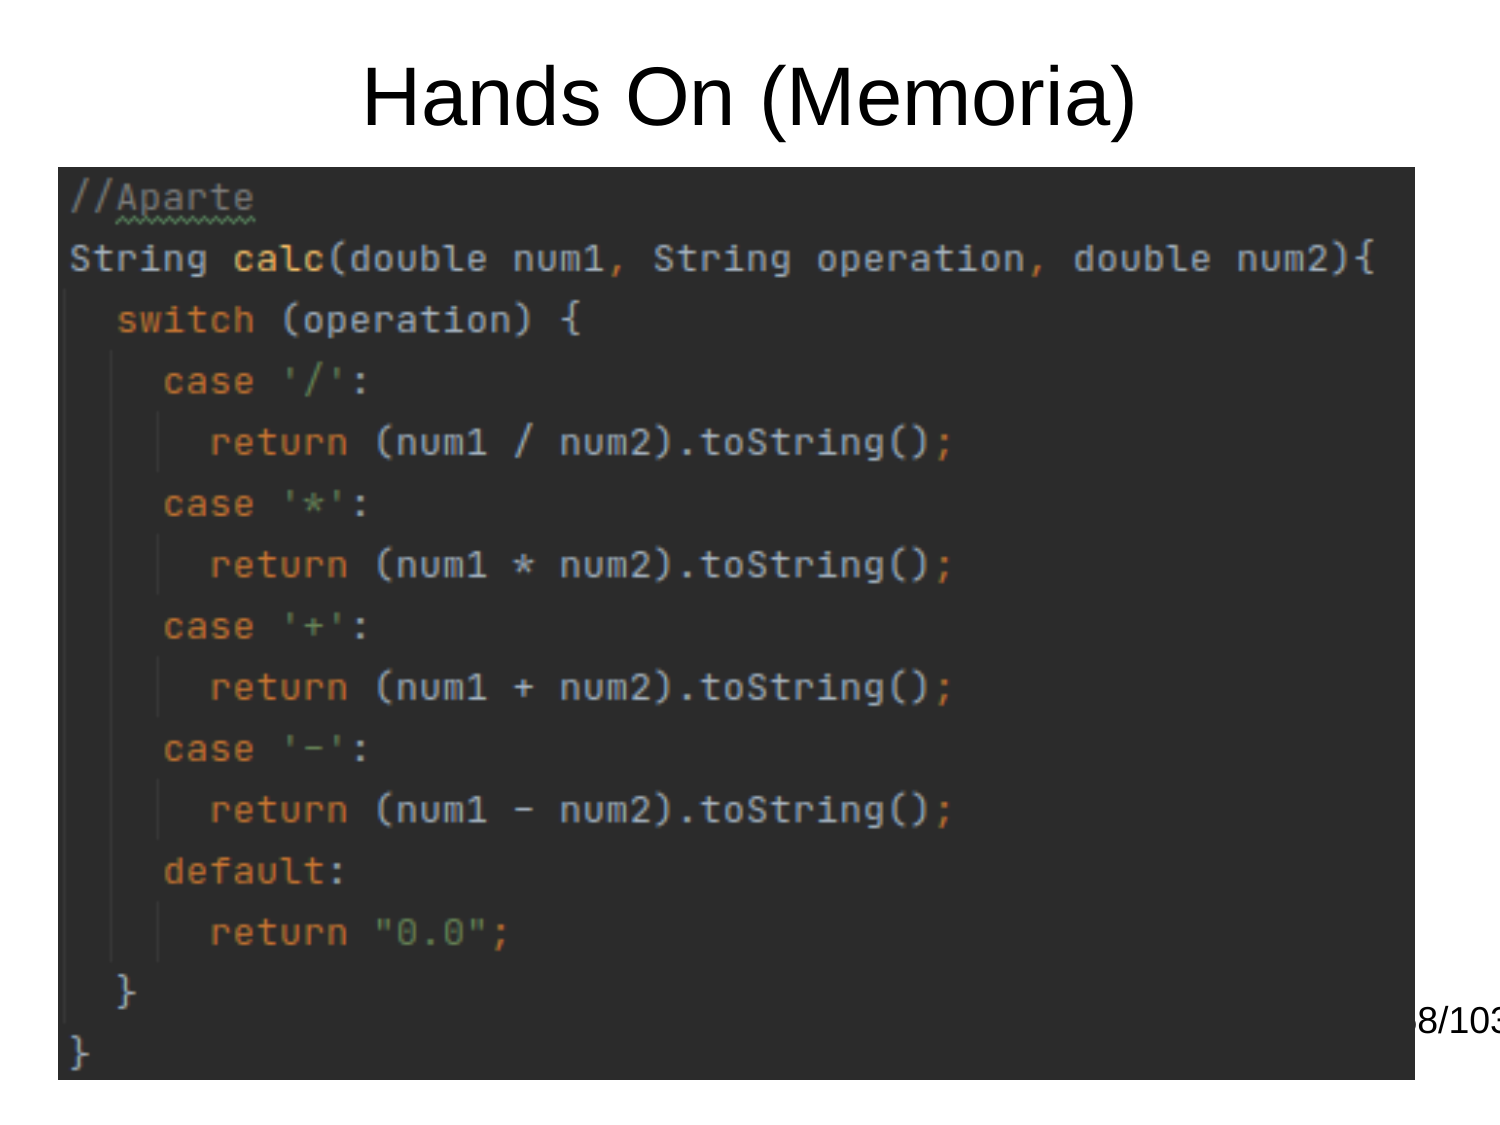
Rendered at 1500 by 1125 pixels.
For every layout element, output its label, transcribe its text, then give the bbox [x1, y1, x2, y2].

picture [58, 167, 1415, 1080]
text_box Hands On (Memoria) [74, 30, 1425, 155]
